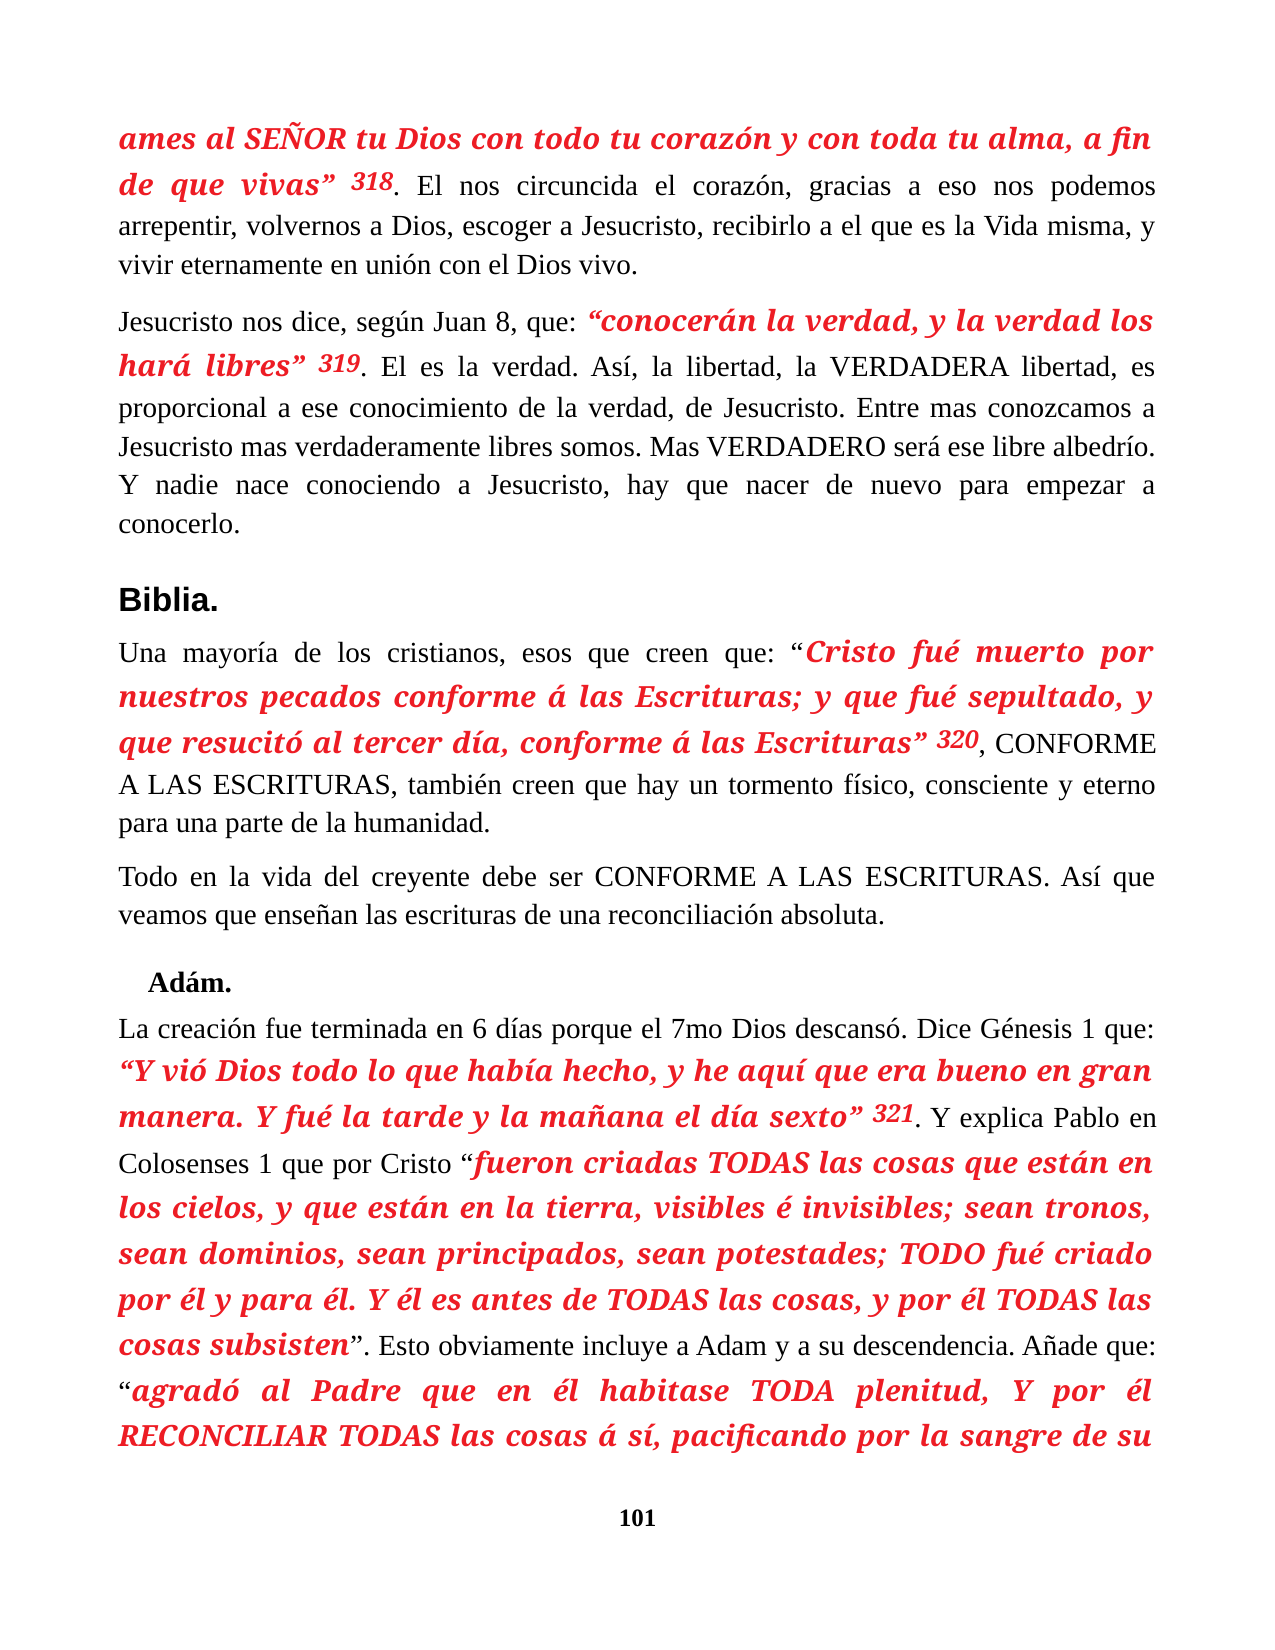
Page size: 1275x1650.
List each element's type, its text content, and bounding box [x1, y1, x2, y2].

text La creación fue terminada en 6 días porque el 7mo Dios descansó. Dice Génesis 1 que: “Y vió Dios todo lo que había hecho, y he aquí que era bueno en gran manera. Y fué la tarde y la mañana el día sexto” . Y explica Pablo en Colosenses 1 que por Cristo “fueron criadas TODAS las cosas que están en los cielos, y que están en la tierra, visibles é invisibles; sean tronos, sean dominios, sean principados, sean potestades; TODO fué criado por él y para él. Y él es antes de TODAS las cosas, y por él TODAS las cosas subsisten”. Esto obviamente incluye a Adam y a su descendencia. Añade que: “agradó al Padre que en él habitase TODA plenitud, Y por él RECONCILIAR TODAS las cosas á sí, pacificando por la sangre de su [118, 1011, 1157, 1455]
text ames al SEÑOR tu Dios con todo tu corazón y con toda tu alma, a fin de que vivas” . El nos circuncida el corazón, gracias a eso nos podemos arrepentir, volvernos a Dios, escoger a Jesucristo, recibirlo a el que es la Vida misma, y vivir eternamente en unión con el Dios vivo. [118, 118, 1157, 281]
subtitle Adám. [148, 965, 1157, 999]
subtitle Biblia. [118, 580, 1157, 619]
text Todo en la vida del creyente debe ser CONFORME A LAS ESCRITURAS. Así que veamos que enseñan las escrituras de una reconciliación absoluta. [118, 859, 1157, 931]
text Una mayoría de los cristianos, esos que creen que: “Cristo fué muerto por nuestros pecados conforme á las Escrituras; y que fué sepultado, y que resucitó al tercer día, conforme á las Escrituras” , CONFORME A LAS ESCRITURAS, también creen que hay un tormento físico, consciente y eterno para una parte de la humanidad. [118, 631, 1157, 839]
text Jesucristo nos dice, según Juan 8, que: “conocerán la verdad, y la verdad los hará libres” . El es la verdad. Así, la libertad, la VERDADERA libertad, es proporcional a ese conocimiento de la verdad, de Jesucristo. Entre mas conozcamos a Jesucristo mas verdaderamente libres somos. Mas VERDADERO será ese libre albedrío. Y nadie nace conociendo a Jesucristo, hay que nacer de nuevo para empezar a conocerlo. [118, 300, 1157, 539]
